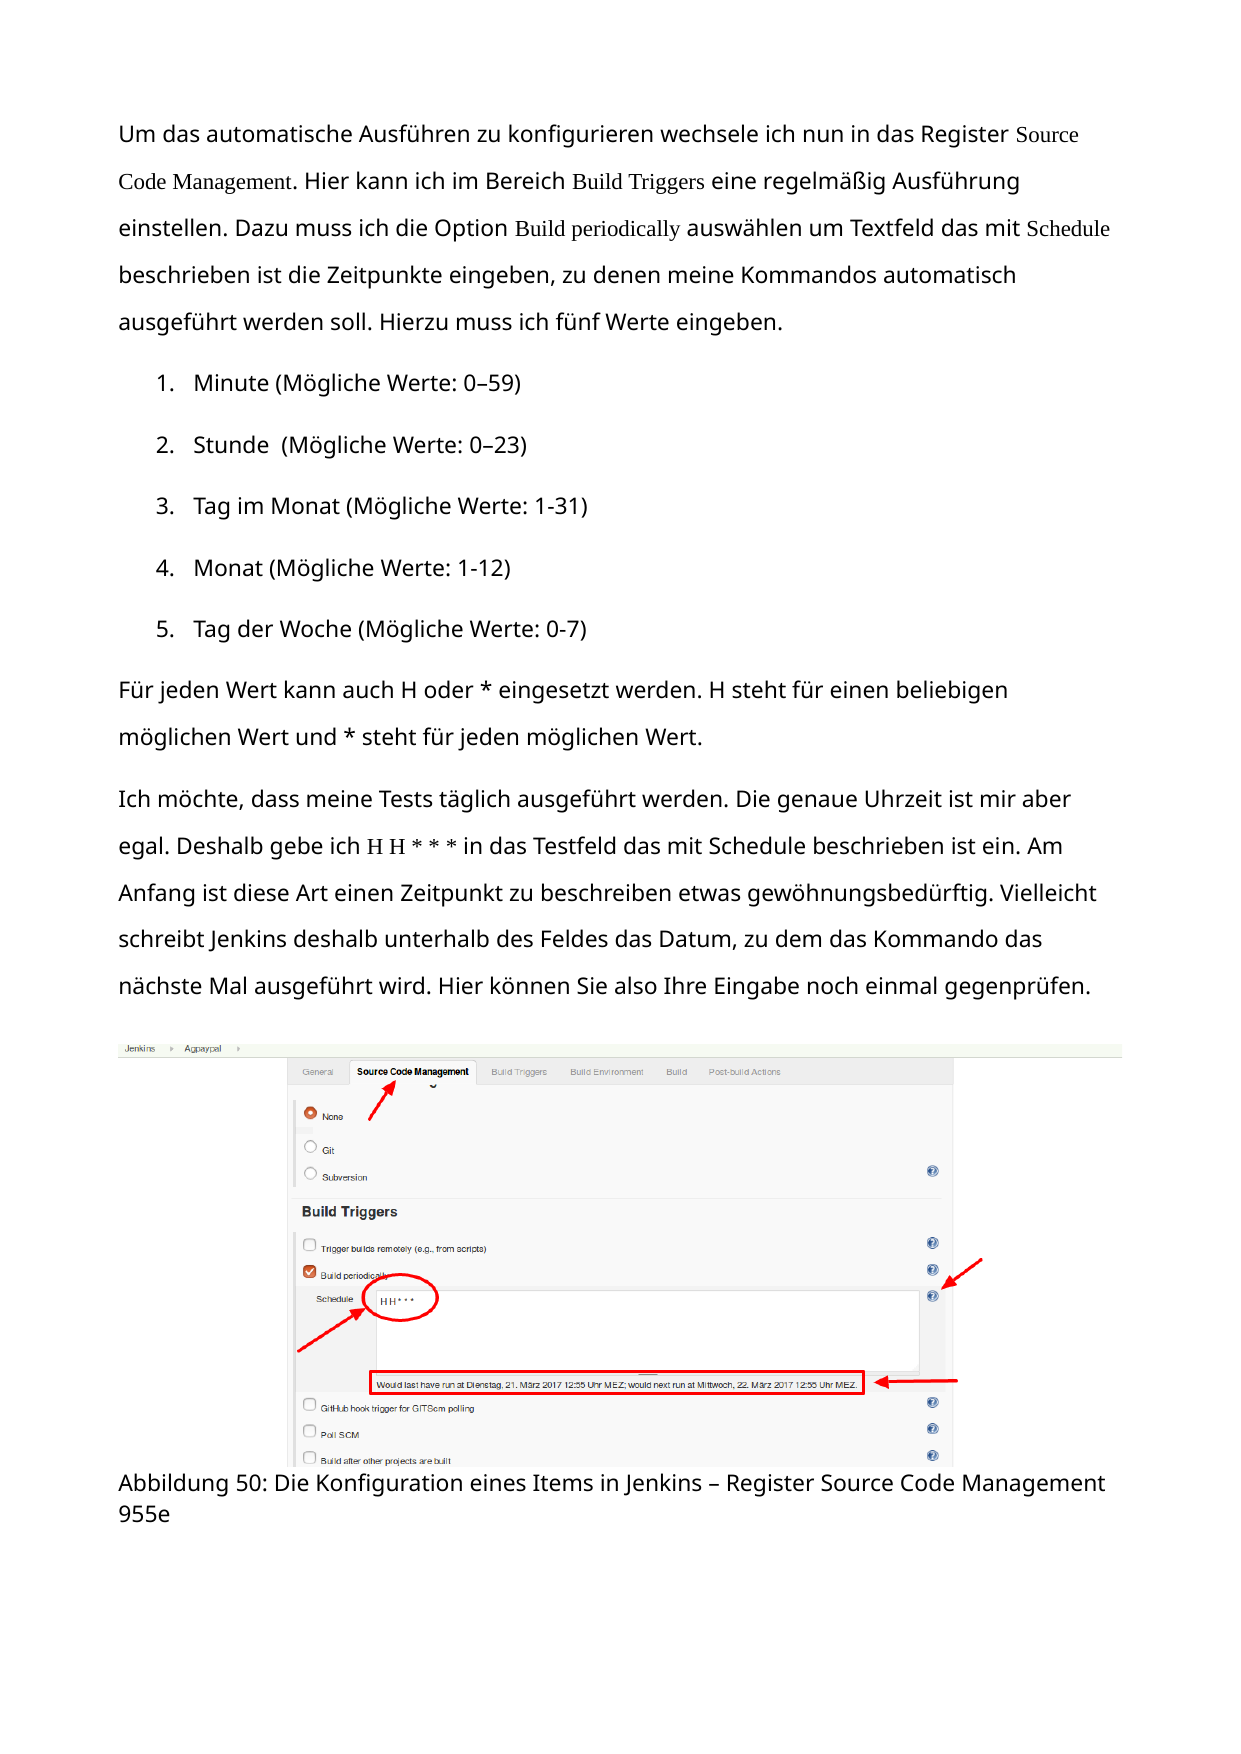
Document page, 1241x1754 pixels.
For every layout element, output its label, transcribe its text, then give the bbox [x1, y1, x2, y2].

list Tag im Monat (Mögliche Werte: 1-31) [156, 490, 1122, 521]
text Für jeden Wert kann auch H oder * eingesetzt werden. H steht für einen beliebigen möglichen Wert und * steht für jeden möglichen Wert. [118, 674, 1122, 752]
list Tag der Woche (Mögliche Werte: 0-7) [156, 613, 1122, 644]
list Stunde (Mögliche Werte: 0–23) [156, 428, 1122, 460]
text Abbildung 50: Die Konfiguration eines Items in Jenkins – Register Source Code Management 955e [118, 1467, 1122, 1529]
list Monat (Mögliche Werte: 1-12) [156, 551, 1122, 583]
text Um das automatische Ausführen zu konfigurieren wechsele ich nun in das Register Source Code Management. Hier kann ich im Bereich Build Triggers eine regelmäßig Ausführung einstellen. Dazu muss ich die Option Build periodically auswählen um Textfeld das mit Schedule beschrieben ist die Zeitpunkte eingeben, zu denen meine Kommandos automatisch ausgeführt werden soll. Hierzu muss ich fünf Werte eingeben. [118, 118, 1122, 337]
text Ich möchte, dass meine Tests täglich ausgeführt werden. Die genaue Uhrzeit ist mir aber egal. Deshalb gebe ich H H * * * in das Testfeld das mit Schedule beschrieben ist ein. Am Anfang ist diese Art einen Zeitpunkt zu beschreiben etwas gewöhnungsbedürftig. Vielleicht schreibt Jenkins deshalb unterhalb des Feldes das Datum, zu dem das Kommando das nächste Mal ausgeführt wird. Hier können Sie also Ihre Eingabe noch einmal gegenprüfen. [118, 783, 1122, 1001]
list Minute (Mögliche Werte: 0–59) [156, 367, 1122, 398]
picture [118, 1044, 1123, 1467]
